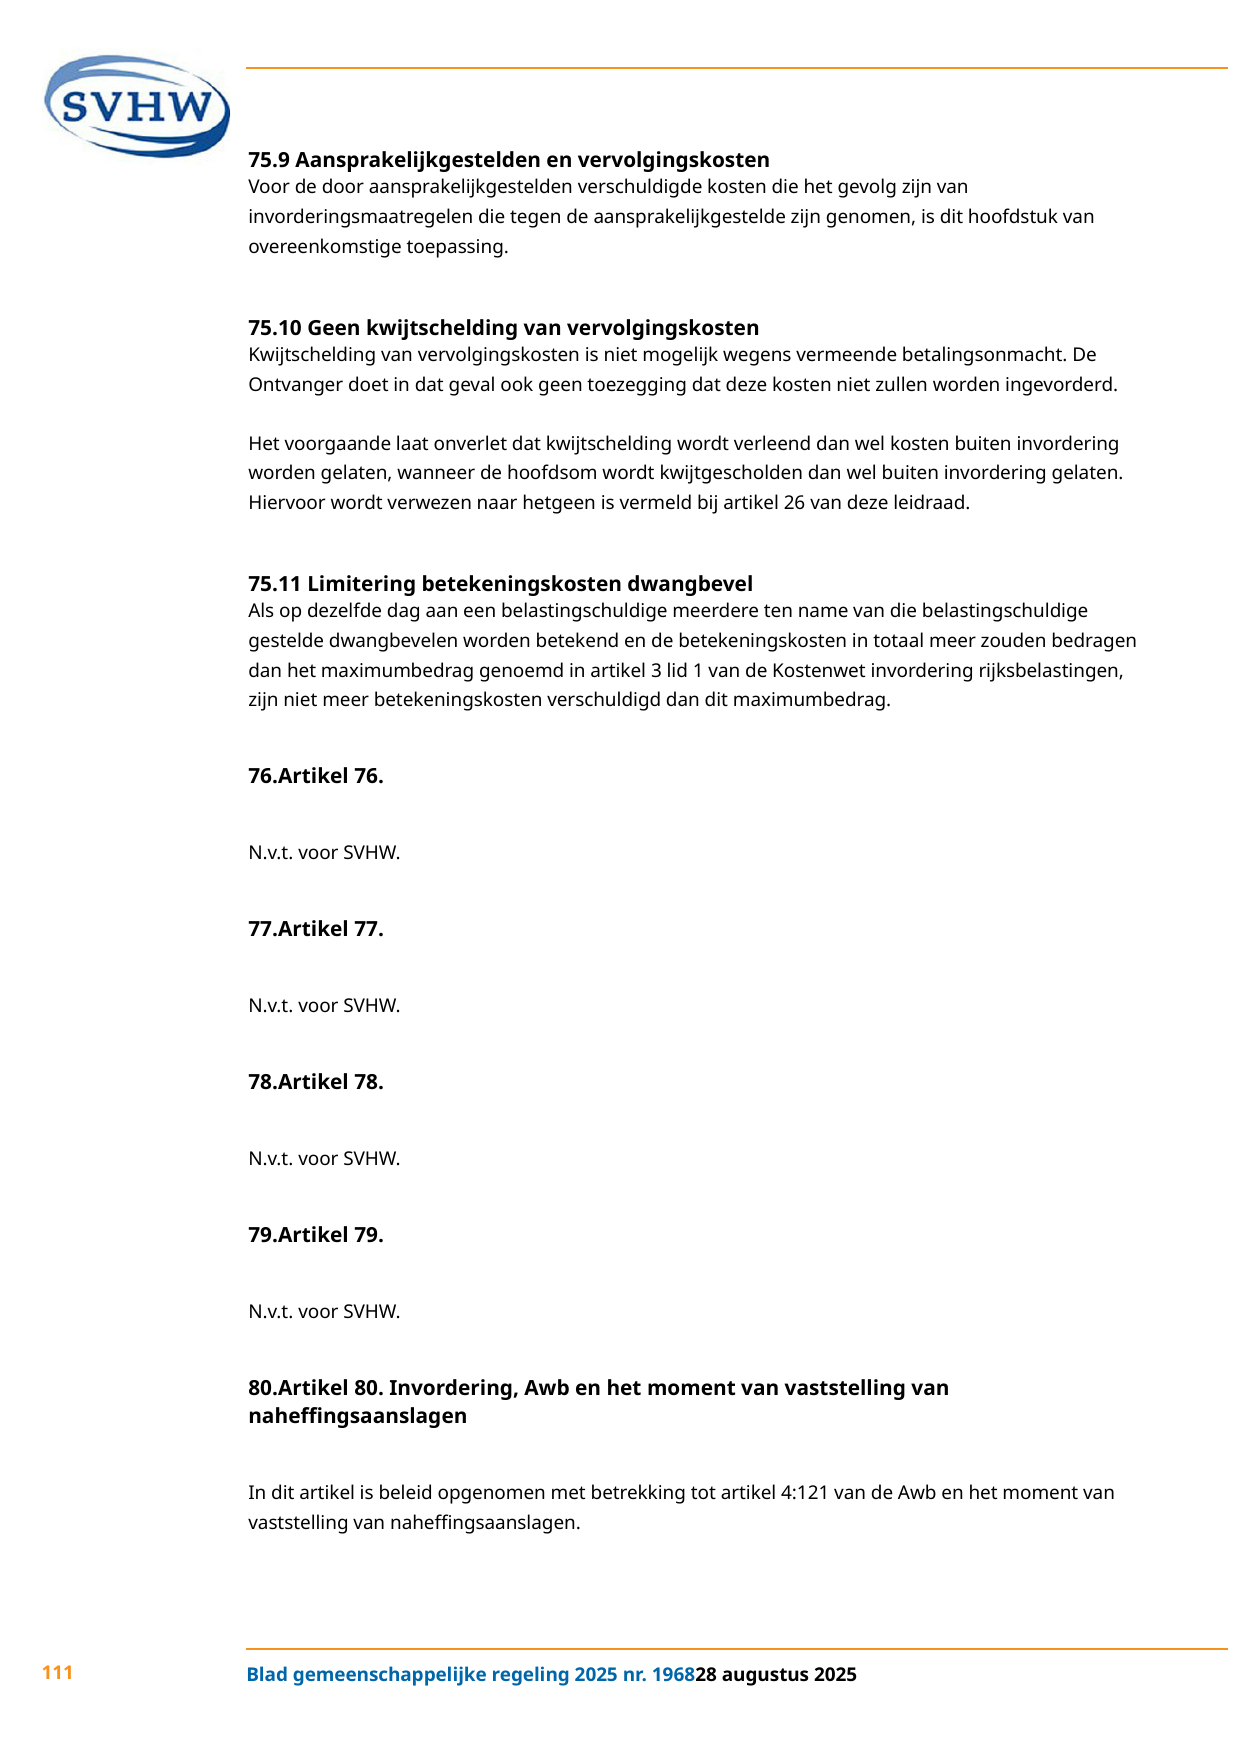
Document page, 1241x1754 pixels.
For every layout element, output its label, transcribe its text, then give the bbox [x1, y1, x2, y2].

text 79.Artikel 79. [248, 1220, 1152, 1249]
text Kwijtschelding van vervolgingskosten is niet mogelijk wegens vermeende betalingsonmacht. De Ontvanger doet in dat geval ook geen toezegging dat deze kosten niet zullen worden ingevorderd. [248, 341, 1152, 397]
text 75.9 Aansprakelijkgestelden en vervolgingskosten [248, 145, 1152, 174]
text 80.Artikel 80. Invordering, Awb en het moment van vaststelling van naheffingsaanslagen [248, 1373, 1152, 1430]
text N.v.t. voor SVHW. [248, 1298, 1152, 1324]
text N.v.t. voor SVHW. [248, 839, 1152, 865]
text N.v.t. voor SVHW. [248, 992, 1152, 1018]
text 75.11 Limitering betekeningskosten dwangbevel [248, 569, 1152, 598]
text Voor de door aansprakelijkgestelden verschuldigde kosten die het gevolg zijn van invorderingsmaatregelen die tegen de aansprakelijkgestelde zijn genomen, is dit hoofdstuk van overeenkomstige toepassing. [248, 174, 1152, 258]
text 78.Artikel 78. [248, 1067, 1152, 1096]
picture [41, 47, 231, 172]
text 76.Artikel 76. [248, 762, 1152, 790]
text Het voorgaande laat onverlet dat kwijtschelding wordt verleend dan wel kosten buiten invordering worden gelaten, wanneer de hoofdsom wordt kwijtgescholden dan wel buiten invordering gelaten. Hiervoor wordt verwezen naar hetgeen is vermeld bij artikel 26 van deze leidraad. [248, 430, 1152, 515]
text In dit artikel is beleid opgenomen met betrekking tot artikel 4:121 van de Awb en het moment van vaststelling van naheffingsaanslagen. [248, 1479, 1152, 1535]
text N.v.t. voor SVHW. [248, 1145, 1152, 1171]
text 77.Artikel 77. [248, 914, 1152, 943]
text 75.10 Geen kwijtschelding van vervolgingskosten [248, 313, 1152, 341]
text Als op dezelfde dag aan een belastingschuldige meerdere ten name van die belastingschuldige gestelde dwangbevelen worden betekend en de betekeningskosten in totaal meer zouden bedragen dan het maximumbedrag genoemd in artikel 3 lid 1 van de Kostenwet invordering rijksbelastingen, zijn niet meer betekeningskosten verschuldigd dan dit maximumbedrag. [248, 598, 1152, 712]
